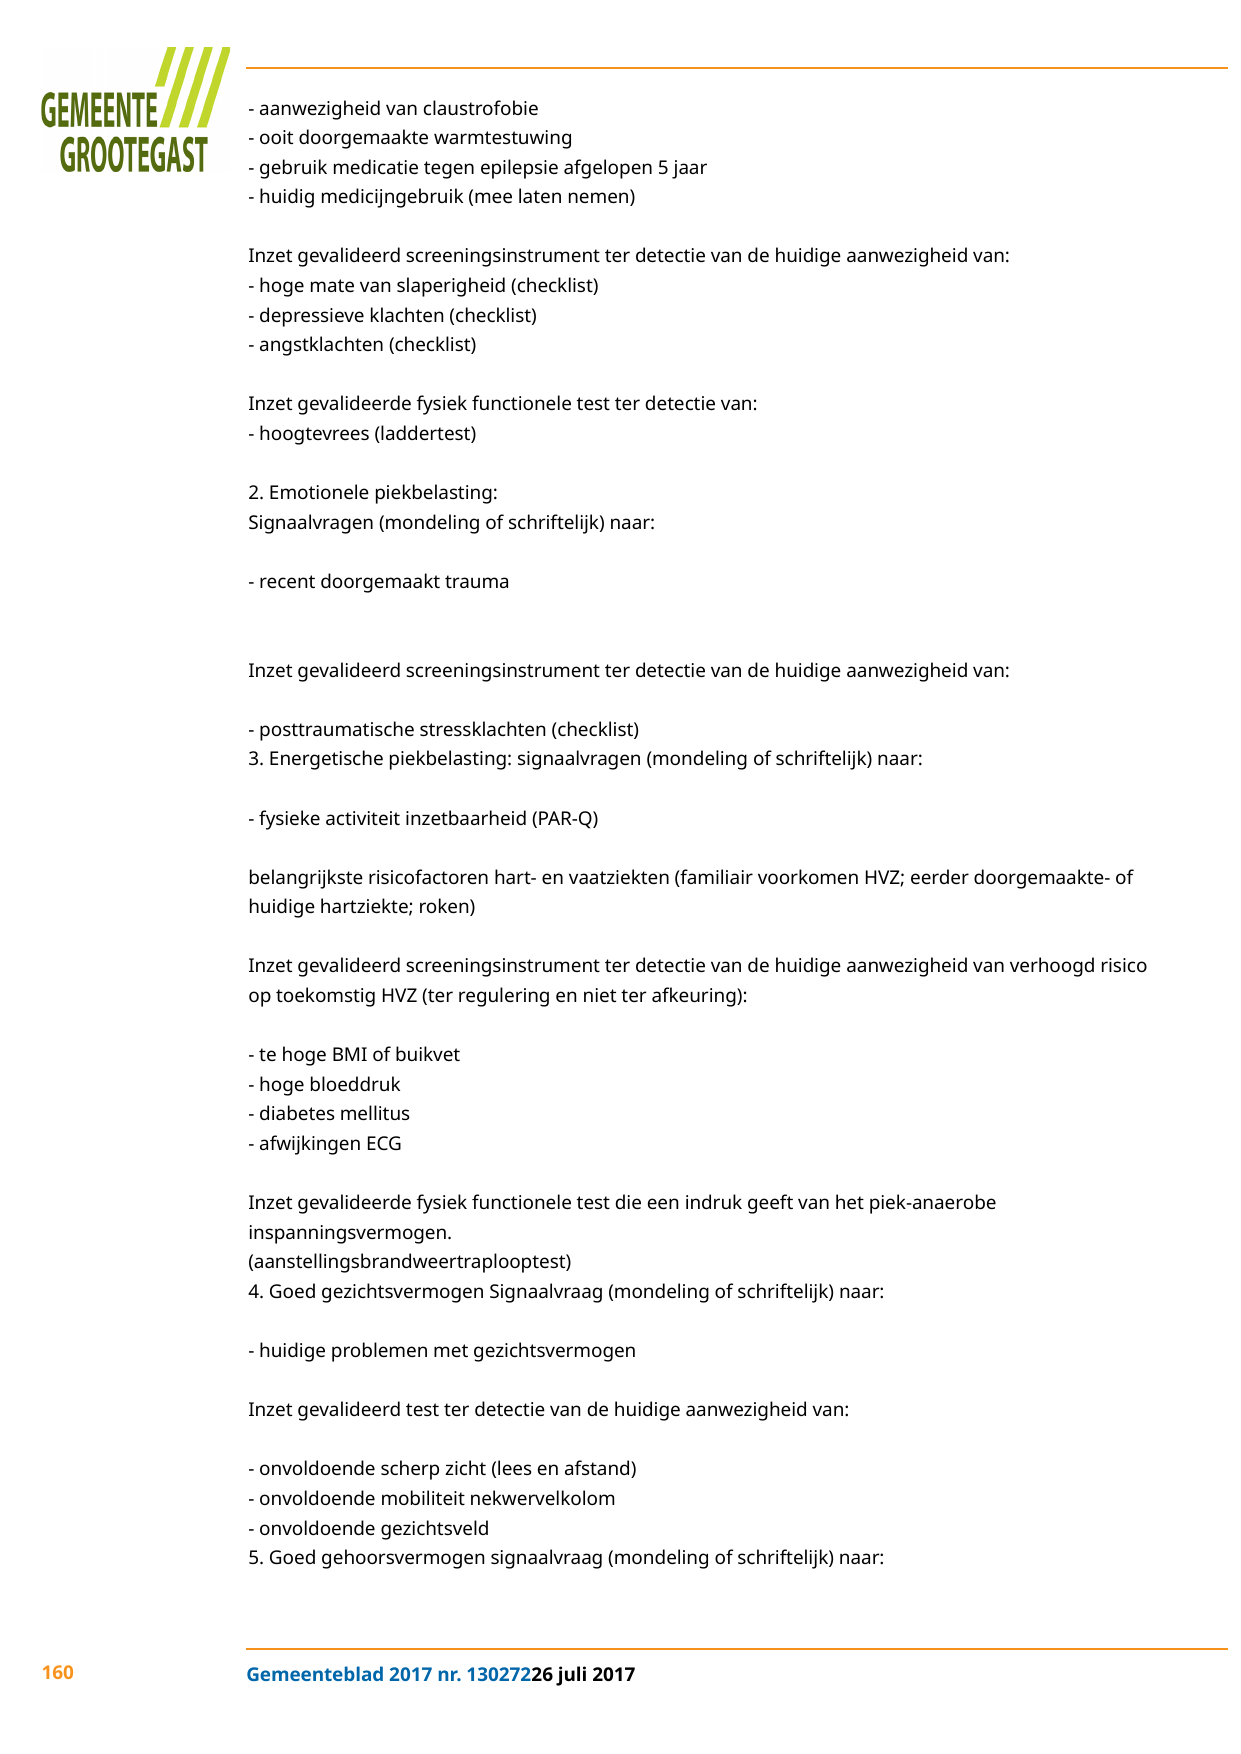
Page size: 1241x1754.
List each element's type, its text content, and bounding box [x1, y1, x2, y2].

text - angstklachten (checklist) [248, 331, 1152, 357]
text Signaalvragen (mondeling of schriftelijk) naar: [248, 509, 1152, 535]
text Inzet gevalideerde fysiek functionele test ter detectie van: [248, 391, 1152, 416]
text - gebruik medicatie tegen epilepsie afgelopen 5 jaar [248, 154, 1152, 180]
text - hoogtevrees (laddertest) [248, 420, 1152, 446]
text - depressieve klachten (checklist) [248, 302, 1152, 328]
text (aanstellingsbrandweertraplooptest) [248, 1248, 1152, 1274]
text - onvoldoende mobiliteit nekwervelkolom [248, 1485, 1152, 1511]
text Inzet gevalideerde fysiek functionele test die een indruk geeft van het piek-anaerobe inspanningsvermogen. [248, 1189, 1152, 1245]
text - onvoldoende gezichtsveld [248, 1515, 1152, 1541]
text 3. Energetische piekbelasting: signaalvragen (mondeling of schriftelijk) naar: [248, 746, 1152, 771]
text belangrijkste risicofactoren hart- en vaatziekten (familiair voorkomen HVZ; eerder doorgemaakte- of huidige hartziekte; roken) [248, 864, 1152, 919]
text - onvoldoende scherp zicht (lees en afstand) [248, 1456, 1152, 1481]
text - hoge mate van slaperigheid (checklist) [248, 272, 1152, 298]
text - afwijkingen ECG [248, 1130, 1152, 1156]
text 2. Emotionele piekbelasting: [248, 479, 1152, 505]
text Inzet gevalideerd screeningsinstrument ter detectie van de huidige aanwezigheid van verhoogd risico op toekomstig HVZ (ter regulering en niet ter afkeuring): [248, 953, 1152, 1008]
text Inzet gevalideerd test ter detectie van de huidige aanwezigheid van: [248, 1396, 1152, 1422]
text - te hoge BMI of buikvet [248, 1041, 1152, 1067]
picture [41, 47, 231, 172]
text Inzet gevalideerd screeningsinstrument ter detectie van de huidige aanwezigheid van: [248, 657, 1152, 683]
text - aanwezigheid van claustrofobie [248, 95, 1152, 121]
text - fysieke activiteit inzetbaarheid (PAR-Q) [248, 805, 1152, 831]
text - posttraumatische stressklachten (checklist) [248, 716, 1152, 742]
text 5. Goed gehoorsvermogen signaalvraag (mondeling of schriftelijk) naar: [248, 1544, 1152, 1570]
text - huidig medicijngebruik (mee laten nemen) [248, 183, 1152, 209]
text - diabetes mellitus [248, 1101, 1152, 1126]
text Inzet gevalideerd screeningsinstrument ter detectie van de huidige aanwezigheid van: [248, 243, 1152, 268]
text - hoge bloeddruk [248, 1071, 1152, 1097]
text - recent doorgemaakt trauma [248, 568, 1152, 594]
text - ooit doorgemaakte warmtestuwing [248, 124, 1152, 150]
text 4. Goed gezichtsvermogen Signaalvraag (mondeling of schriftelijk) naar: [248, 1278, 1152, 1304]
text - huidige problemen met gezichtsvermogen [248, 1337, 1152, 1363]
